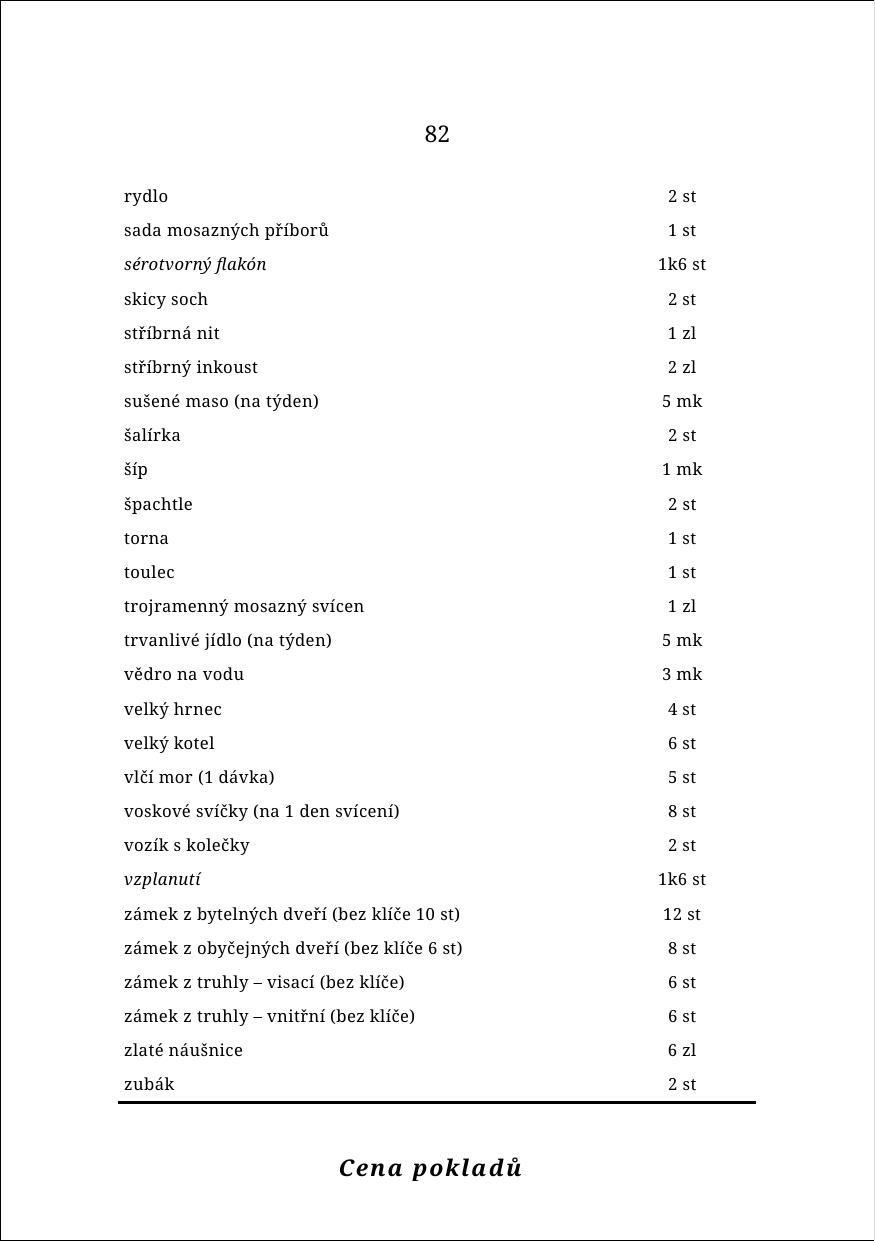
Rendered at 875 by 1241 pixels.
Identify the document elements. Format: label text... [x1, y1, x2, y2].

table_cell 6 st [608, 726, 756, 760]
table_cell šíp [118, 452, 608, 486]
table_cell 12 st [608, 896, 756, 931]
table_cell 1 st [608, 555, 756, 589]
table_cell zámek z⁠ obyčejných dveří (bez klíče 6 st) [118, 931, 608, 965]
table_cell skicy soch [118, 281, 608, 316]
table_cell 2 zl [608, 350, 756, 384]
table_cell zlaté náušnice [118, 1033, 608, 1067]
table_cell šalírka [118, 418, 608, 452]
table_cell 1 mk [608, 452, 756, 486]
table_cell sušené maso (na týden) [118, 384, 608, 418]
table_cell 8 st [608, 931, 756, 965]
table_cell vozík s kolečky [118, 828, 608, 862]
table_cell zámek z⁠ truhly – vnitřní (bez klíče) [118, 999, 608, 1033]
table_cell 6 st [608, 999, 756, 1033]
table_cell zámek z⁠ bytelných dveří (bez klíče 10 st) [118, 896, 608, 931]
table_cell velký kotel [118, 726, 608, 760]
table_cell vědro na vodu [118, 657, 608, 691]
table_cell toulec [118, 555, 608, 589]
table_cell 6 st [608, 965, 756, 999]
table_cell 1 zl [608, 316, 756, 350]
table_cell 5 mk [608, 623, 756, 657]
table_cell zubák [118, 1067, 608, 1101]
table_cell trojramenný mosazný svícen [118, 589, 608, 623]
table_cell 5 st [608, 760, 756, 794]
table_cell špachtle [118, 486, 608, 521]
table_cell 2 st [608, 1067, 756, 1101]
table_cell 3 mk [608, 657, 756, 691]
table_cell 2 st [608, 418, 756, 452]
table_cell torna [118, 521, 608, 555]
table_cell rydlo [118, 179, 608, 213]
table_cell 5 mk [608, 384, 756, 418]
table_cell 1 zl [608, 589, 756, 623]
table_cell voskové svíčky (na 1 den svícení) [118, 794, 608, 828]
table_cell velký hrnec [118, 691, 608, 726]
table_cell sada mosazných příborů [118, 213, 608, 247]
table_cell trvanlivé jídlo (na týden) [118, 623, 608, 657]
table_cell 4 st [608, 691, 756, 726]
table_cell vzplanutí [118, 862, 608, 896]
table_cell stříbrný inkoust [118, 350, 608, 384]
table_cell 2 st [608, 179, 756, 213]
table_cell 2 st [608, 281, 756, 316]
table_cell 2 st [608, 486, 756, 521]
table_cell sérotvorný flakón [118, 247, 608, 281]
table_cell 1k6 st [608, 247, 756, 281]
table_cell 1 st [608, 213, 756, 247]
table_cell 8 st [608, 794, 756, 828]
table_cell zámek z⁠ truhly – visací (bez klíče) [118, 965, 608, 999]
table_cell 1k6 st [608, 862, 756, 896]
table_cell 2 st [608, 828, 756, 862]
table_cell 6 zl [608, 1033, 756, 1067]
table_cell stříbrná nit [118, 316, 608, 350]
table_cell vlčí mor (1 dávka) [118, 760, 608, 794]
table_cell 1 st [608, 521, 756, 555]
